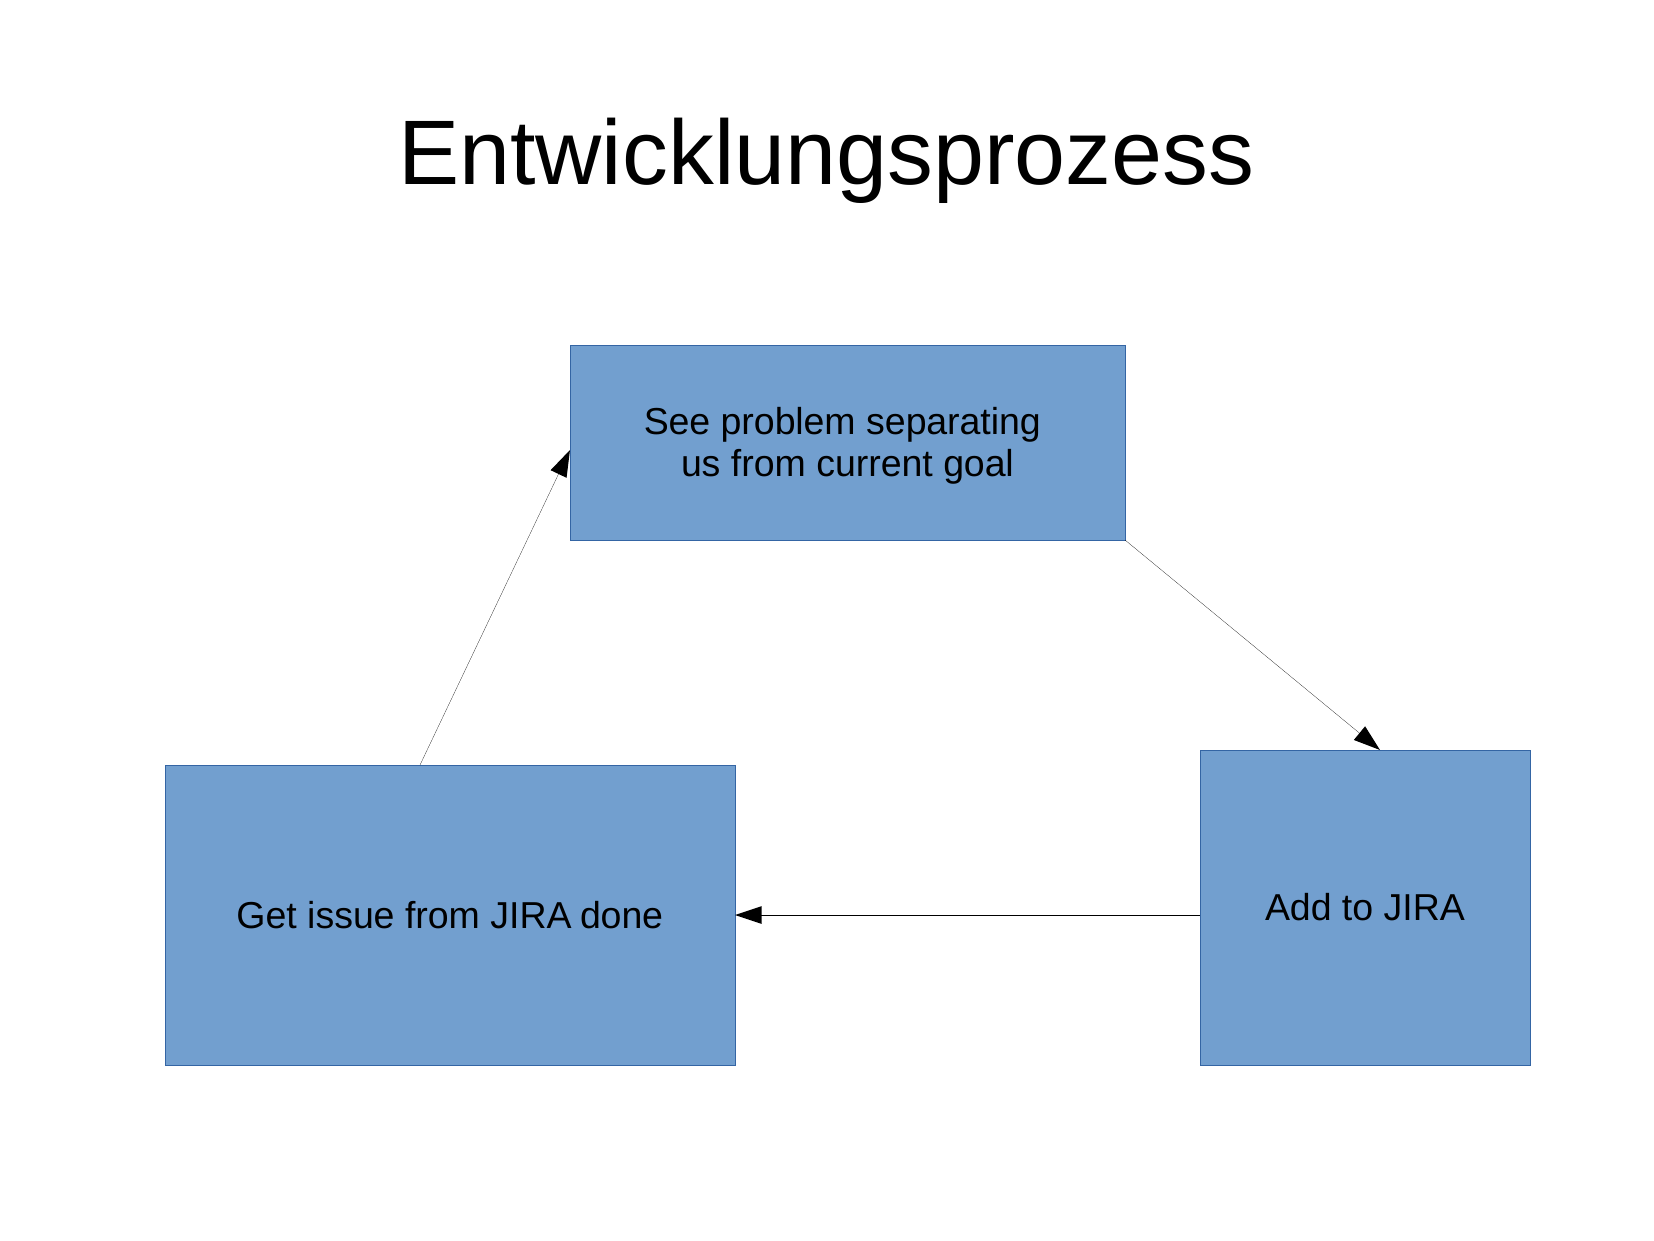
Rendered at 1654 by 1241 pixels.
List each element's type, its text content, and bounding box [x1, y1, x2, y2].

text_box Get issue from JIRA done [165, 765, 736, 1066]
title Entwicklungsprozess [82, 49, 1571, 257]
text_box Add to JIRA [1200, 750, 1531, 1066]
text_box See problem separating us from current goal [570, 345, 1126, 541]
